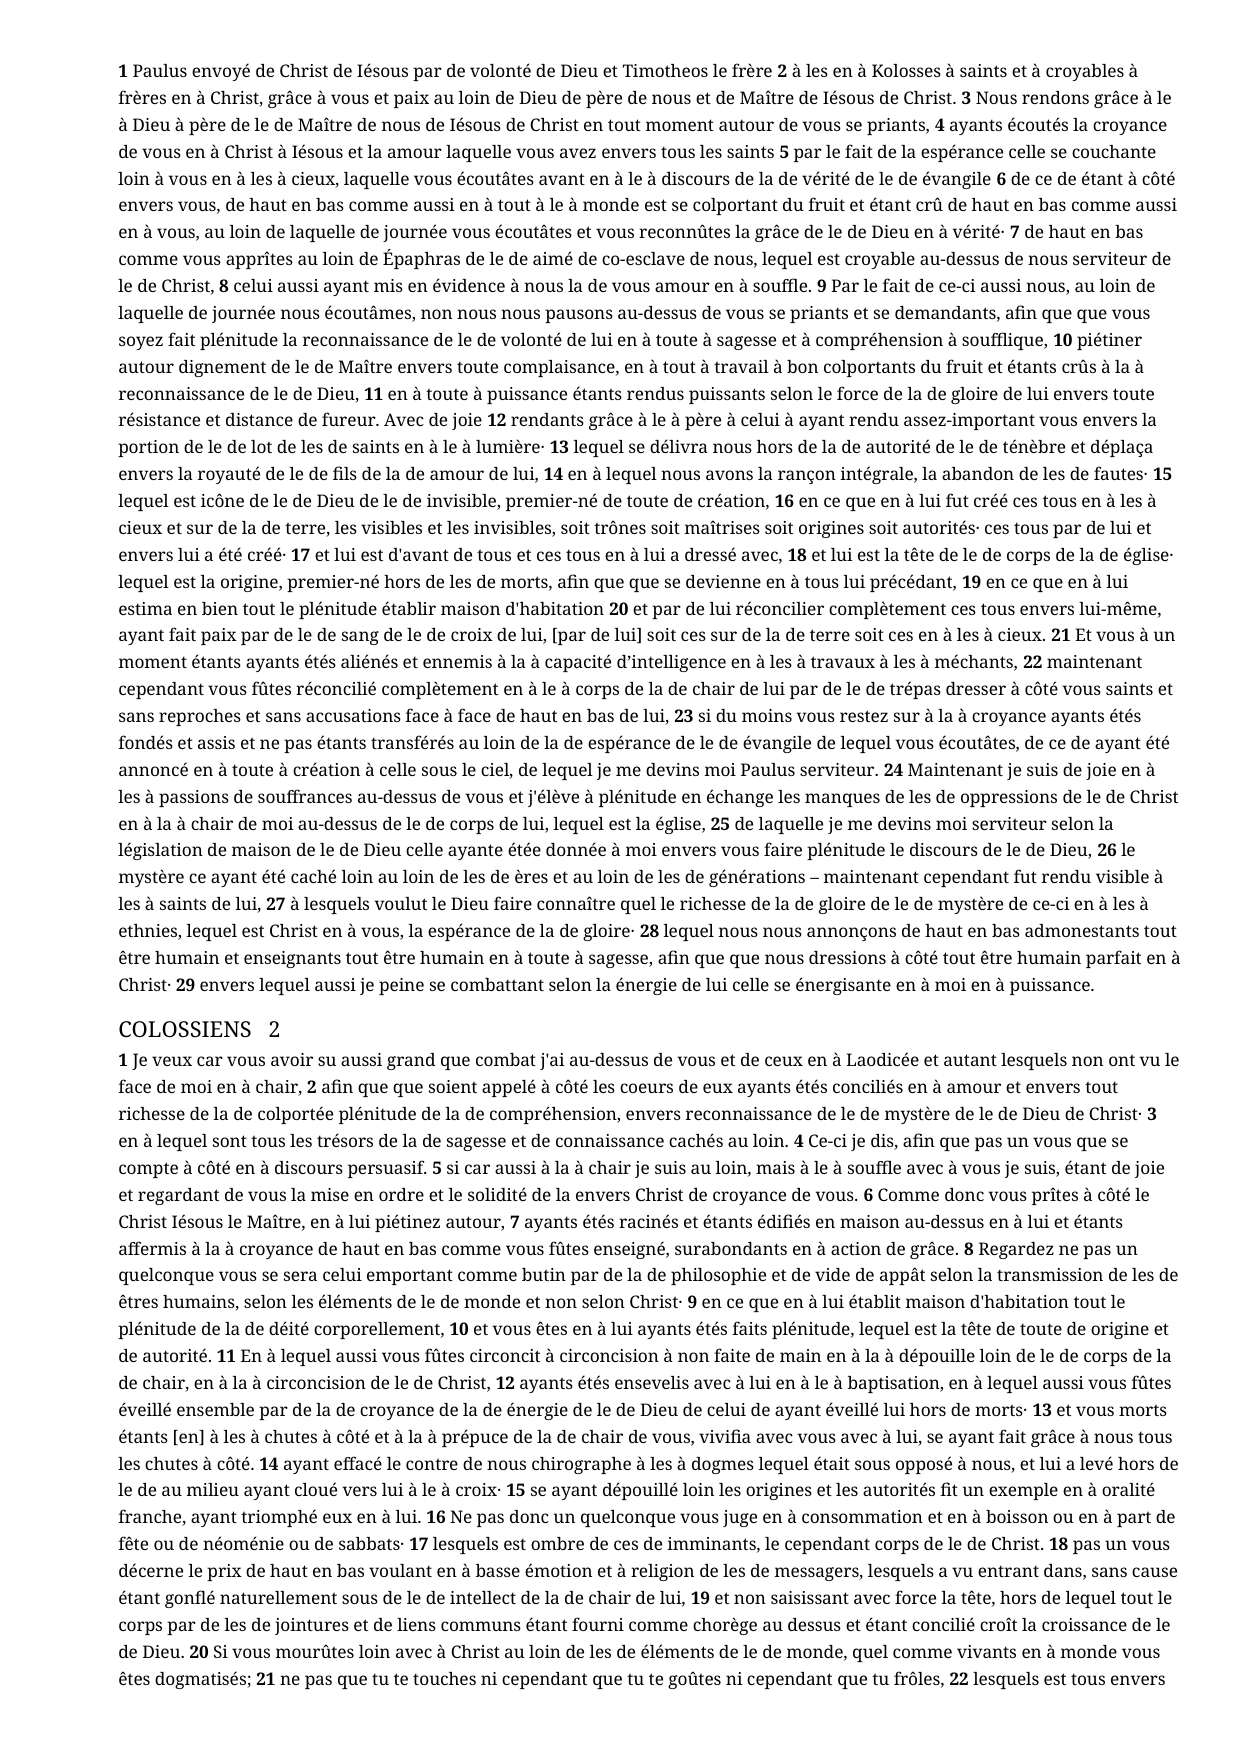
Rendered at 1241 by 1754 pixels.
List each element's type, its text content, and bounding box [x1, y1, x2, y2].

text 1 Je veux car vous avoir su aussi grand que combat j'ai au-dessus de vous et de ceux en à Laodicée et autant lesquels non ont vu le face de moi en à chair, 2 afin que que soient appelé à côté les coeurs de eux ayants étés conciliés en à amour et envers tout richesse de la de colportée plénitude de la de compréhension, envers reconnaissance de le de mystère de le de Dieu de Christ· 3 en à lequel sont tous les trésors de la de sagesse et de connaissance cachés au loin. 4 Ce-ci je dis, afin que pas un vous que se compte à côté en à discours persuasif. 5 si car aussi à la à chair je suis au loin, mais à le à souffle avec à vous je suis, étant de joie et regardant de vous la mise en ordre et le solidité de la envers Christ de croyance de vous. 6 Comme donc vous prîtes à côté le Christ Iésous le Maître, en à lui piétinez autour, 7 ayants étés racinés et étants édifiés en maison au-dessus en à lui et étants affermis à la à croyance de haut en bas comme vous fûtes enseigné, surabondants en à action de grâce. 8 Regardez ne pas un quelconque vous se sera celui emportant comme butin par de la de philosophie et de vide de appât selon la transmission de les de êtres humains, selon les éléments de le de monde et non selon Christ· 9 en ce que en à lui établit maison d'habitation tout le plénitude de la de déité corporellement, 10 et vous êtes en à lui ayants étés faits plénitude, lequel est la tête de toute de origine et de autorité. 11 En à lequel aussi vous fûtes circoncit à circoncision à non faite de main en à la à dépouille loin de le de corps de la de chair, en à la à circoncision de le de Christ, 12 ayants étés ensevelis avec à lui en à le à baptisation, en à lequel aussi vous fûtes éveillé ensemble par de la de croyance de la de énergie de le de Dieu de celui de ayant éveillé lui hors de morts· 13 et vous morts étants [en] à les à chutes à côté et à la à prépuce de la de chair de vous, vivifia avec vous avec à lui, se ayant fait grâce à nous tous les chutes à côté. 14 ayant effacé le contre de nous chirographe à les à dogmes lequel était sous opposé à nous, et lui a levé hors de le de au milieu ayant cloué vers lui à le à croix· 15 se ayant dépouillé loin les origines et les autorités fit un exemple en à oralité franche, ayant triomphé eux en à lui. 16 Ne pas donc un quelconque vous juge en à consommation et en à boisson ou en à part de fête ou de néoménie ou de sabbats· 17 lesquels est ombre de ces de imminants, le cependant corps de le de Christ. 18 pas un vous décerne le prix de haut en bas voulant en à basse émotion et à religion de les de messagers, lesquels a vu entrant dans, sans cause étant gonflé naturellement sous de le de intellect de la de chair de lui, 19 et non saisissant avec force la tête, hors de lequel tout le corps par de les de jointures et de liens communs étant fourni comme chorège au dessus et étant concilié croît la croissance de le de Dieu. 20 Si vous mourûtes loin avec à Christ au loin de les de éléments de le de monde, quel comme vivants en à monde vous êtes dogmatisés; 21 ne pas que tu te touches ni cependant que tu te goûtes ni cependant que tu frôles, 22 lesquels est tous envers [118, 1048, 1181, 1690]
text 1 Paulus envoyé de Christ de Iésous par de volonté de Dieu et Timotheos le frère 2 à les en à Kolosses à saints et à croyables à frères en à Christ, grâce à vous et paix au loin de Dieu de père de nous et de Maître de Iésous de Christ. 3 Nous rendons grâce à le à Dieu à père de le de Maître de nous de Iésous de Christ en tout moment autour de vous se priants, 4 ayants écoutés la croyance de vous en à Christ à Iésous et la amour laquelle vous avez envers tous les saints 5 par le fait de la espérance celle se couchante loin à vous en à les à cieux, laquelle vous écoutâtes avant en à le à discours de la de vérité de le de évangile 6 de ce de étant à côté envers vous, de haut en bas comme aussi en à tout à le à monde est se colportant du fruit et étant crû de haut en bas comme aussi en à vous, au loin de laquelle de journée vous écoutâtes et vous reconnûtes la grâce de le de Dieu en à vérité· 7 de haut en bas comme vous apprîtes au loin de Épaphras de le de aimé de co-esclave de nous, lequel est croyable au-dessus de nous serviteur de le de Christ, 8 celui aussi ayant mis en évidence à nous la de vous amour en à souffle. 9 Par le fait de ce-ci aussi nous, au loin de laquelle de journée nous écoutâmes, non nous nous pausons au-dessus de vous se priants et se demandants, afin que que vous soyez fait plénitude la reconnaissance de le de volonté de lui en à toute à sagesse et à compréhension à soufflique, 10 piétiner autour dignement de le de Maître envers toute complaisance, en à tout à travail à bon colportants du fruit et étants crûs à la à reconnaissance de le de Dieu, 11 en à toute à puissance étants rendus puissants selon le force de la de gloire de lui envers toute résistance et distance de fureur. Avec de joie 12 rendants grâce à le à père à celui à ayant rendu assez-important vous envers la portion de le de lot de les de saints en à le à lumière· 13 lequel se délivra nous hors de la de autorité de le de ténèbre et déplaça envers la royauté de le de fils de la de amour de lui, 14 en à lequel nous avons la rançon intégrale, la abandon de les de fautes· 15 lequel est icône de le de Dieu de le de invisible, premier-né de toute de création, 16 en ce que en à lui fut créé ces tous en à les à cieux et sur de la de terre, les visibles et les invisibles, soit trônes soit maîtrises soit origines soit autorités· ces tous par de lui et envers lui a été créé· 17 et lui est d'avant de tous et ces tous en à lui a dressé avec, 18 et lui est la tête de le de corps de la de église· lequel est la origine, premier-né hors de les de morts, afin que que se devienne en à tous lui précédant, 19 en ce que en à lui estima en bien tout le plénitude établir maison d'habitation 20 et par de lui réconcilier complètement ces tous envers lui-même, ayant fait paix par de le de sang de le de croix de lui, [par de lui] soit ces sur de la de terre soit ces en à les à cieux. 21 Et vous à un moment étants ayants étés aliénés et ennemis à la à capacité d’intelligence en à les à travaux à les à méchants, 22 maintenant cependant vous fûtes réconcilié complètement en à le à corps de la de chair de lui par de le de trépas dresser à côté vous saints et sans reproches et sans accusations face à face de haut en bas de lui, 23 si du moins vous restez sur à la à croyance ayants étés fondés et assis et ne pas étants transférés au loin de la de espérance de le de évangile de lequel vous écoutâtes, de ce de ayant été annoncé en à toute à création à celle sous le ciel, de lequel je me devins moi Paulus serviteur. 24 Maintenant je suis de joie en à les à passions de souffrances au-dessus de vous et j'élève à plénitude en échange les manques de les de oppressions de le de Christ en à la à chair de moi au-dessus de le de corps de lui, lequel est la église, 25 de laquelle je me devins moi serviteur selon la législation de maison de le de Dieu celle ayante étée donnée à moi envers vous faire plénitude le discours de le de Dieu, 26 le mystère ce ayant été caché loin au loin de les de ères et au loin de les de générations – maintenant cependant fut rendu visible à les à saints de lui, 27 à lesquels voulut le Dieu faire connaître quel le richesse de la de gloire de le de mystère de ce-ci en à les à ethnies, lequel est Christ en à vous, la espérance de la de gloire· 28 lequel nous nous annonçons de haut en bas admonestants tout être humain et enseignants tout être humain en à toute à sagesse, afin que que nous dressions à côté tout être humain parfait en à Christ· 29 envers lequel aussi je peine se combattant selon la énergie de lui celle se énergisante en à moi en à puissance. [118, 59, 1181, 996]
text COLOSSIENS 2 [118, 1014, 1181, 1044]
